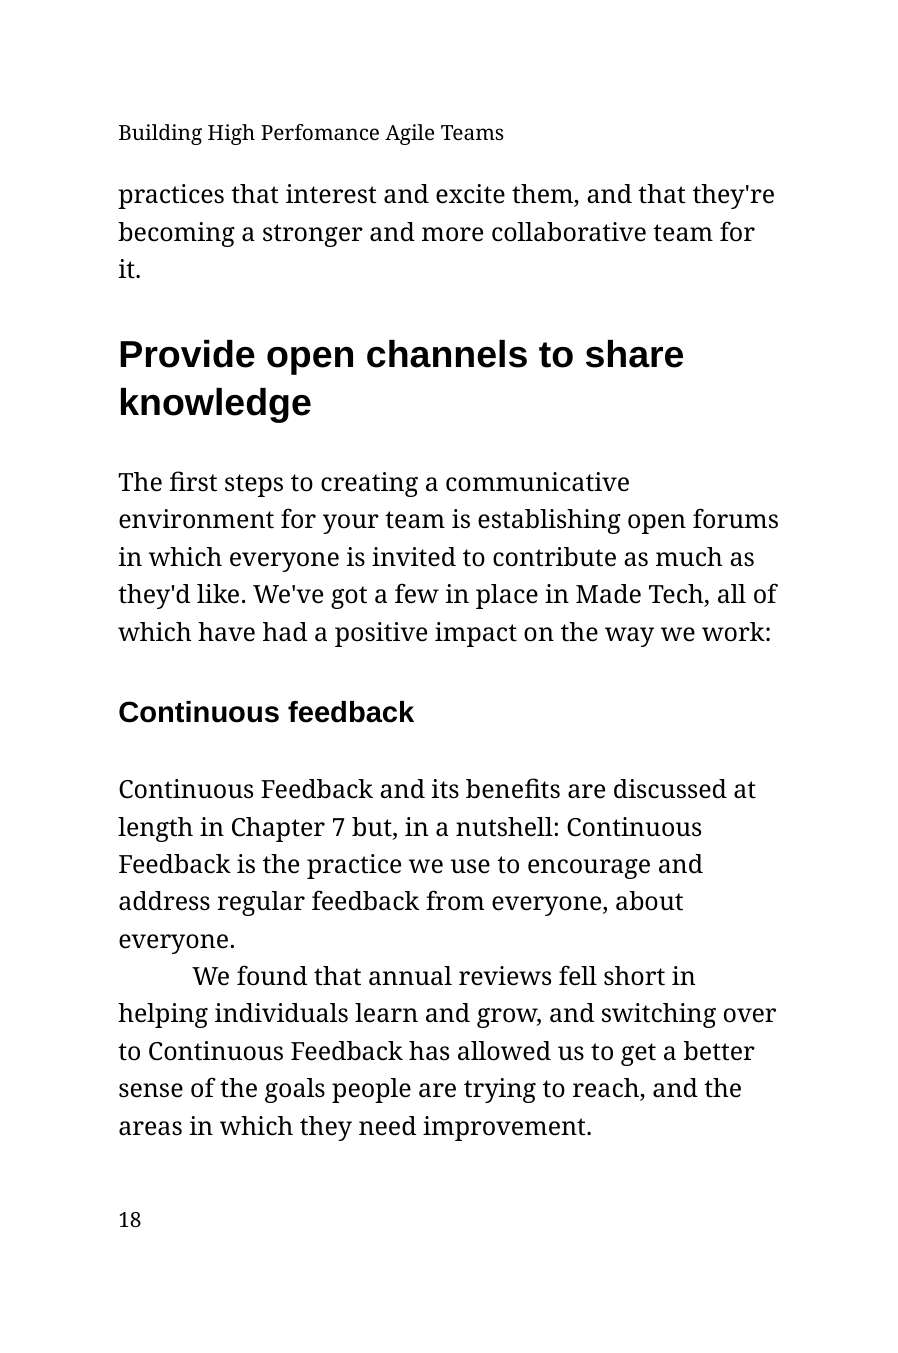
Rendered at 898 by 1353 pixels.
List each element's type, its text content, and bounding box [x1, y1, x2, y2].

text Continuous Feedback and its benefits are discussed at length in Chapter 7 but, in a nutshell: Continuous Feedback is the practice we use to encourage and address regular feedback from everyone, about everyone. [118, 772, 779, 955]
text practices that interest and excite them, and that they're becoming a stronger and more collaborative team for it. [118, 177, 779, 286]
subtitle Provide open channels to share knowledge [118, 333, 779, 423]
text The first steps to creating a communicative environment for your team is establishing open forums in which everyone is invited to contribute as much as they'd like. We've got a few in place in Made Tech, all of which have had a positive impact on the way we work: [118, 465, 779, 648]
text We found that annual reviews fell short in helping individuals learn and grow, and switching over to Continuous Feedback has allowed us to get a better sense of the goals people are trying to reach, and the areas in which they need improvement. [118, 959, 779, 1142]
subtitle Continuous feedback [118, 695, 779, 729]
